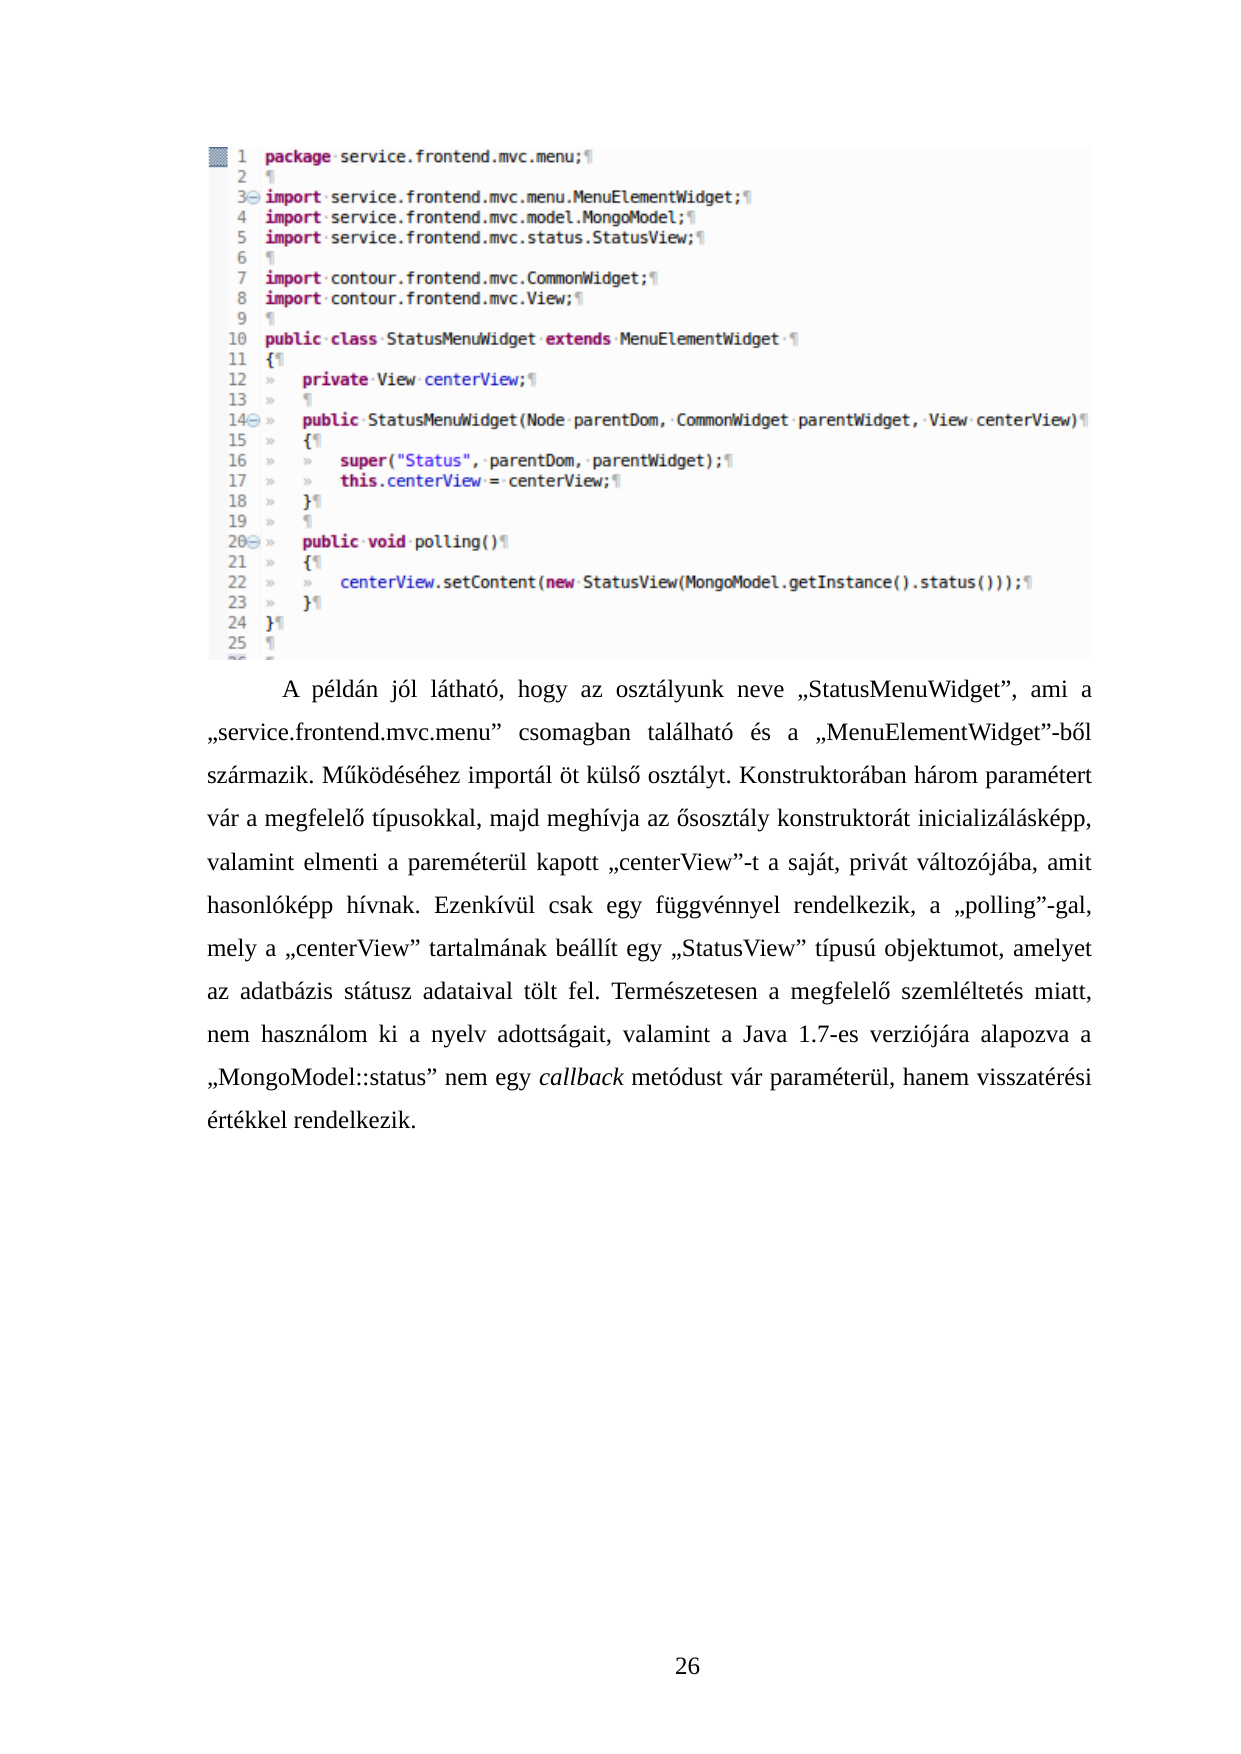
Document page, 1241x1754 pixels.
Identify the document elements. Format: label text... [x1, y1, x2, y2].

text A példán jól látható, hogy az osztályunk neve „StatusMenuWidget”, ami a „service.frontend.mvc.menu” csomagban található és a „MenuElementWidget”-ből származik. Működéséhez importál öt külső osztályt. Konstruktorában három paramétert vár a megfelelő típusokkal, majd meghívja az ősosztály konstruktorát inicializálásképp, valamint elmenti a pareméterül kapott „centerView”-t a saját, privát változójába, amit hasonlóképp hívnak. Ezenkívül csak egy függvénnyel rendelkezik, a „polling”-gal, mely a „centerView” tartalmának beállít egy „StatusView” típusú objektumot, amelyet az adatbázis státusz adataival tölt fel. Természetesen a megfelelő szemléltetés miatt, nem használom ki a nyelv adottságait, valamint a Java 1.7-es verziójára alapozva a „MongoModel::status” nem egy callback metódust vár paraméterül, hanem visszatérési értékkel rendelkezik. [207, 660, 1092, 1134]
picture [206, 147, 1093, 660]
